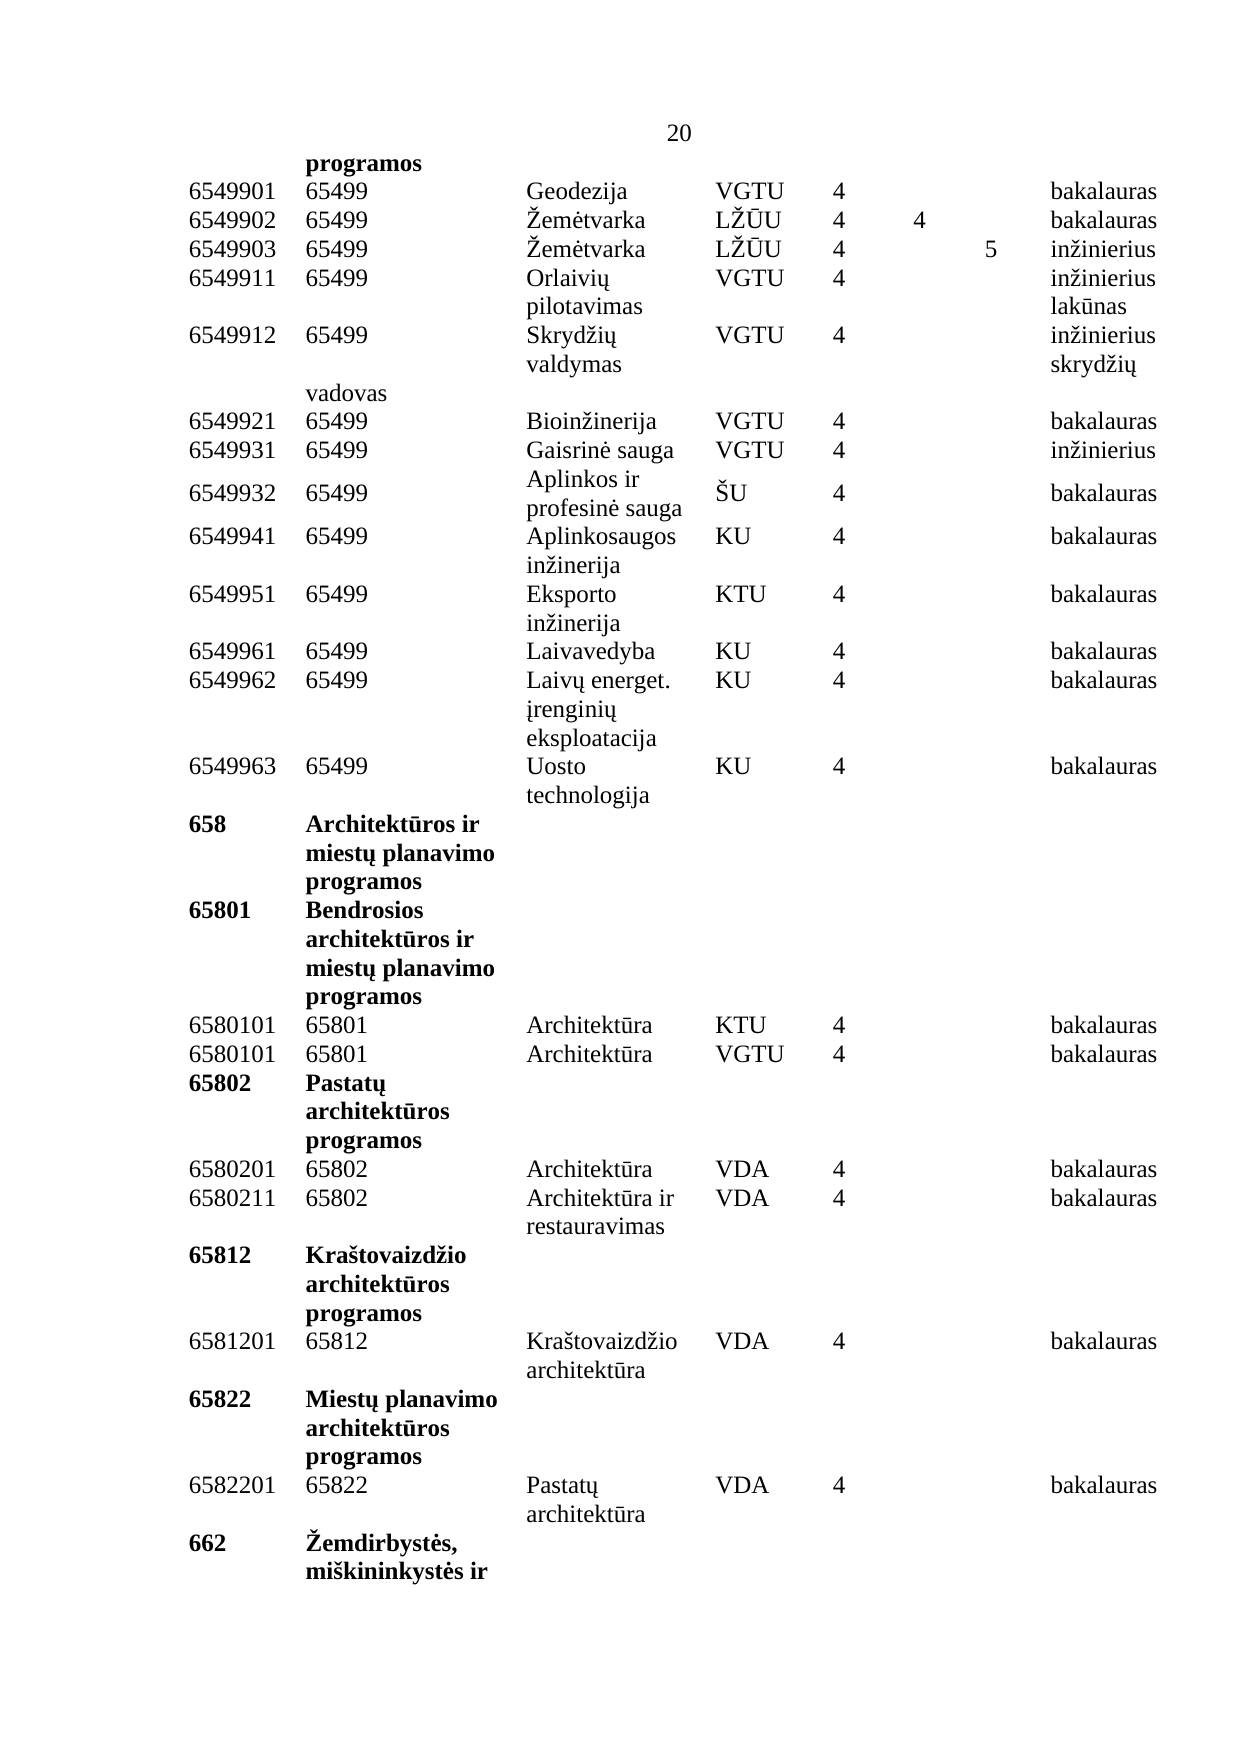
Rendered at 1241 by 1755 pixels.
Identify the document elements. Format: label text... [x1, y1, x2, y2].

table_cell KU [704, 636, 821, 665]
table_cell 4 [821, 521, 902, 579]
table_cell KU [704, 665, 821, 751]
table_cell [973, 751, 1039, 809]
table_cell [902, 1154, 973, 1183]
table_cell 4 [902, 205, 973, 234]
table_cell bakalauras [1039, 1326, 1197, 1384]
table_cell [902, 665, 973, 751]
table_cell bakalauras [1039, 751, 1197, 809]
table_cell [1039, 895, 1197, 1010]
table_cell [902, 1183, 973, 1240]
table_cell 6549941 [177, 521, 294, 579]
table_cell [515, 1384, 704, 1470]
table_cell 4 [821, 464, 902, 521]
table_cell [973, 579, 1039, 636]
table_cell VGTU [704, 176, 821, 205]
table_cell 4 [821, 234, 902, 263]
table_cell 4 [821, 1326, 902, 1384]
table_cell VDA [704, 1154, 821, 1183]
table_cell 4 [821, 579, 902, 636]
table_cell 6549931 [177, 435, 294, 464]
table_cell [973, 205, 1039, 234]
table_cell 6580101 [177, 1010, 294, 1039]
table_cell bakalauras [1039, 636, 1197, 665]
table_cell KU [704, 521, 821, 579]
table_cell Architektūra ir restauravimas [515, 1183, 704, 1240]
table_cell [515, 148, 704, 176]
table_cell [902, 406, 973, 435]
table_cell bakalauras [1039, 176, 1197, 205]
table_cell 65499 [294, 665, 515, 751]
table_cell VGTU [704, 320, 821, 378]
table_cell [1197, 320, 1202, 378]
table_cell [902, 579, 973, 636]
table_cell [704, 895, 821, 1010]
table_cell [1202, 378, 1207, 406]
table_cell [1197, 464, 1202, 521]
table_cell [1202, 464, 1207, 521]
table_cell [902, 809, 973, 895]
table_cell [1197, 1326, 1202, 1384]
table_cell [1197, 1010, 1202, 1039]
table_cell VGTU [704, 406, 821, 435]
table_cell inžinierius skrydžių [1039, 320, 1197, 378]
table_cell [821, 809, 902, 895]
table_cell 658 [177, 809, 294, 895]
table_cell Miestų planavimo architektūros programos [294, 1384, 515, 1470]
table_cell 65801 [294, 1010, 515, 1039]
table_cell 65822 [294, 1470, 515, 1528]
table_cell [821, 1384, 902, 1470]
table_cell 65499 [294, 579, 515, 636]
table_cell Žemėtvarka [515, 234, 704, 263]
table_cell KTU [704, 579, 821, 636]
table_cell [1197, 1384, 1202, 1470]
table_cell [1197, 751, 1202, 809]
table_cell 6549902 [177, 205, 294, 234]
table_cell [821, 1528, 902, 1585]
table_cell 6580211 [177, 1183, 294, 1240]
table_cell [973, 1240, 1039, 1326]
table_cell [1197, 665, 1202, 751]
table_cell 65499 [294, 263, 515, 320]
table_cell [973, 809, 1039, 895]
table_cell 4 [821, 176, 902, 205]
table_cell Žemdirbystės, miškininkystės ir [294, 1528, 515, 1585]
table_cell 4 [821, 1039, 902, 1068]
table_cell [1197, 1039, 1202, 1068]
table_cell [973, 1528, 1039, 1585]
table_cell 65499 [294, 176, 515, 205]
table_cell 6581201 [177, 1326, 294, 1384]
table_cell [902, 895, 973, 1010]
table_cell 4 [821, 406, 902, 435]
table_cell [1197, 263, 1202, 320]
table_cell [821, 148, 902, 176]
table_cell [1197, 521, 1202, 579]
table_cell [1197, 406, 1202, 435]
table_cell [902, 148, 973, 176]
table_cell [1202, 406, 1207, 435]
table_cell [902, 263, 973, 320]
table_cell 65499 [294, 464, 515, 521]
table_cell 65499 [294, 751, 515, 809]
table_cell Orlaivių pilotavimas [515, 263, 704, 320]
table_cell bakalauras [1039, 406, 1197, 435]
table_cell [902, 176, 973, 205]
table_cell [902, 1384, 973, 1470]
table_cell 6580201 [177, 1154, 294, 1183]
table_cell [1202, 809, 1207, 895]
table_cell [1039, 1528, 1197, 1585]
table_cell [902, 1039, 973, 1068]
table_cell bakalauras [1039, 665, 1197, 751]
table_cell [1197, 895, 1202, 1010]
table_cell [902, 1326, 973, 1384]
table_cell 6549951 [177, 579, 294, 636]
table_cell 6549932 [177, 464, 294, 521]
table_cell 6549911 [177, 263, 294, 320]
table_cell [1197, 636, 1202, 665]
table_cell ŠU [704, 464, 821, 521]
table_cell 6549901 [177, 176, 294, 205]
table_cell [1202, 1183, 1207, 1240]
table_cell 4 [821, 263, 902, 320]
table_cell Aplinkosaugos inžinerija [515, 521, 704, 579]
table_cell [1202, 1384, 1207, 1470]
table_cell [973, 521, 1039, 579]
table_cell [1202, 148, 1207, 176]
table_cell 4 [821, 1154, 902, 1183]
table_cell [515, 1068, 704, 1154]
table_cell 65801 [294, 1039, 515, 1068]
table_cell 4 [821, 1470, 902, 1528]
table_cell Architektūra [515, 1010, 704, 1039]
table_cell [704, 378, 821, 406]
table_cell [515, 809, 704, 895]
table_cell Uosto technologija [515, 751, 704, 809]
table_cell [1039, 148, 1197, 176]
table_cell [1197, 1183, 1202, 1240]
table_cell [1202, 435, 1207, 464]
table_cell inžinierius [1039, 234, 1197, 263]
table_cell [1039, 809, 1197, 895]
table_cell bakalauras [1039, 464, 1197, 521]
table_cell 6549961 [177, 636, 294, 665]
table_cell 65812 [177, 1240, 294, 1326]
table_cell Kraštovaizdžio architektūros programos [294, 1240, 515, 1326]
table_cell [973, 1470, 1039, 1528]
table_cell [1039, 378, 1197, 406]
table_cell [973, 148, 1039, 176]
table_cell [1202, 751, 1207, 809]
table_cell [1197, 378, 1202, 406]
table_cell [973, 1039, 1039, 1068]
table_cell [902, 521, 973, 579]
table_cell [515, 1528, 704, 1585]
table_cell [902, 435, 973, 464]
table_cell [973, 1154, 1039, 1183]
table_cell [1197, 234, 1202, 263]
table_cell [902, 234, 973, 263]
table_cell inžinierius [1039, 435, 1197, 464]
table_cell [515, 1240, 704, 1326]
table_cell [902, 1068, 973, 1154]
table_cell 4 [821, 665, 902, 751]
table_cell [704, 809, 821, 895]
table_cell Architektūros ir miestų planavimo programos [294, 809, 515, 895]
table_cell [1202, 263, 1207, 320]
table_cell [973, 1010, 1039, 1039]
table_cell Žemėtvarka [515, 205, 704, 234]
table_cell [1202, 1010, 1207, 1039]
table_cell [973, 1183, 1039, 1240]
table_cell Bioinžinerija [515, 406, 704, 435]
table_cell [973, 176, 1039, 205]
table_cell bakalauras [1039, 1183, 1197, 1240]
table_cell [1202, 1068, 1207, 1154]
table_cell LŽŪU [704, 234, 821, 263]
table_cell 6549962 [177, 665, 294, 751]
table_cell [902, 378, 973, 406]
table_cell Architektūra [515, 1039, 704, 1068]
table_cell 4 [821, 205, 902, 234]
table_cell 65802 [294, 1154, 515, 1183]
table_cell [1197, 809, 1202, 895]
table_cell [973, 636, 1039, 665]
table_cell [1202, 1470, 1207, 1528]
table_cell [821, 1240, 902, 1326]
table_cell Architektūra [515, 1154, 704, 1183]
table_cell Pastatų architektūra [515, 1470, 704, 1528]
table_cell 65499 [294, 406, 515, 435]
table_cell [973, 435, 1039, 464]
table_cell 4 [821, 751, 902, 809]
table_cell [902, 1010, 973, 1039]
table_cell [1202, 1326, 1207, 1384]
table_cell [704, 1068, 821, 1154]
table_cell [902, 751, 973, 809]
table_cell [902, 1528, 973, 1585]
table_cell 65499 [294, 234, 515, 263]
table_cell 65499 [294, 435, 515, 464]
table_cell bakalauras [1039, 205, 1197, 234]
table_cell [902, 1240, 973, 1326]
table_cell 6549912 [177, 320, 294, 378]
table_cell VGTU [704, 1039, 821, 1068]
table_cell [1197, 176, 1202, 205]
table_cell [1202, 521, 1207, 579]
table_cell [1197, 579, 1202, 636]
table_cell 4 [821, 636, 902, 665]
table_cell 65802 [294, 1183, 515, 1240]
table_cell [177, 378, 294, 406]
table_cell [1197, 205, 1202, 234]
table_cell [973, 263, 1039, 320]
table_cell [973, 464, 1039, 521]
table_cell Eksporto inžinerija [515, 579, 704, 636]
table_cell Bendrosios architektūros ir miestų planavimo programos [294, 895, 515, 1010]
table_cell Laivų energet. įrenginių eksploatacija [515, 665, 704, 751]
table_cell [515, 895, 704, 1010]
table_cell 4 [821, 435, 902, 464]
table_cell [1202, 1154, 1207, 1183]
table_cell 65822 [177, 1384, 294, 1470]
table_cell [821, 895, 902, 1010]
table_cell [1039, 1240, 1197, 1326]
table_cell [1202, 636, 1207, 665]
table_cell [973, 320, 1039, 378]
table_cell 65499 [294, 205, 515, 234]
table_cell [1202, 1528, 1207, 1585]
table_cell Skrydžių valdymas [515, 320, 704, 378]
table_cell [973, 1068, 1039, 1154]
table_cell [515, 378, 704, 406]
table_cell Laivavedyba [515, 636, 704, 665]
table_cell 65802 [177, 1068, 294, 1154]
table_cell [902, 636, 973, 665]
table_cell 5 [973, 234, 1039, 263]
table_cell [973, 665, 1039, 751]
table_cell [1197, 435, 1202, 464]
table_cell [1202, 176, 1207, 205]
table_cell [821, 378, 902, 406]
table_cell [902, 320, 973, 378]
table_cell inžinierius lakūnas [1039, 263, 1197, 320]
table_cell 65499 [294, 636, 515, 665]
table_cell vadovas [294, 378, 515, 406]
table_cell Pastatų architektūros programos [294, 1068, 515, 1154]
table_cell KTU [704, 1010, 821, 1039]
table_cell [902, 464, 973, 521]
table_cell 6580101 [177, 1039, 294, 1068]
table_cell VDA [704, 1183, 821, 1240]
table_cell 4 [821, 320, 902, 378]
table_cell [1197, 1154, 1202, 1183]
table_cell [1039, 1384, 1197, 1470]
table_cell [973, 1326, 1039, 1384]
table_cell 6582201 [177, 1470, 294, 1528]
table_cell [1202, 579, 1207, 636]
table_cell Geodezija [515, 176, 704, 205]
table_cell bakalauras [1039, 1470, 1197, 1528]
table_cell [1202, 234, 1207, 263]
table_cell [973, 1384, 1039, 1470]
table_cell Kraštovaizdžio architektūra [515, 1326, 704, 1384]
table_cell bakalauras [1039, 521, 1197, 579]
table_cell 65812 [294, 1326, 515, 1384]
table_cell bakalauras [1039, 1154, 1197, 1183]
table_cell [1202, 895, 1207, 1010]
table_cell [1197, 1470, 1202, 1528]
table_cell [1197, 1068, 1202, 1154]
table_cell [1039, 1068, 1197, 1154]
table_cell VGTU [704, 263, 821, 320]
table_cell Aplinkos ir profesinė sauga [515, 464, 704, 521]
table_cell [1202, 320, 1207, 378]
table_cell 6549963 [177, 751, 294, 809]
table_cell LŽŪU [704, 205, 821, 234]
table_cell VDA [704, 1326, 821, 1384]
table_cell [973, 895, 1039, 1010]
table_cell [1197, 1240, 1202, 1326]
table_cell bakalauras [1039, 1039, 1197, 1068]
table_cell [704, 1384, 821, 1470]
table_cell [821, 1068, 902, 1154]
table_cell [704, 148, 821, 176]
table_cell VDA [704, 1470, 821, 1528]
table_cell VGTU [704, 435, 821, 464]
table_cell [973, 378, 1039, 406]
table_cell [1197, 148, 1202, 176]
table_cell 6549921 [177, 406, 294, 435]
table_cell [1197, 1528, 1202, 1585]
table_cell Gaisrinė sauga [515, 435, 704, 464]
table_cell [902, 1470, 973, 1528]
table_cell 4 [821, 1010, 902, 1039]
table_cell 65801 [177, 895, 294, 1010]
table_cell [704, 1240, 821, 1326]
table_cell [973, 406, 1039, 435]
table_cell bakalauras [1039, 579, 1197, 636]
table_cell bakalauras [1039, 1010, 1197, 1039]
table_cell [177, 148, 294, 176]
table_cell [1202, 1240, 1207, 1326]
table_cell [1202, 665, 1207, 751]
table_cell [704, 1528, 821, 1585]
table_cell 662 [177, 1528, 294, 1585]
table_cell 65499 [294, 521, 515, 579]
table_cell KU [704, 751, 821, 809]
table_cell [1202, 1039, 1207, 1068]
table_cell programos [294, 148, 515, 176]
table_cell 6549903 [177, 234, 294, 263]
table_cell 65499 [294, 320, 515, 378]
table_cell 4 [821, 1183, 902, 1240]
table_cell [1202, 205, 1207, 234]
